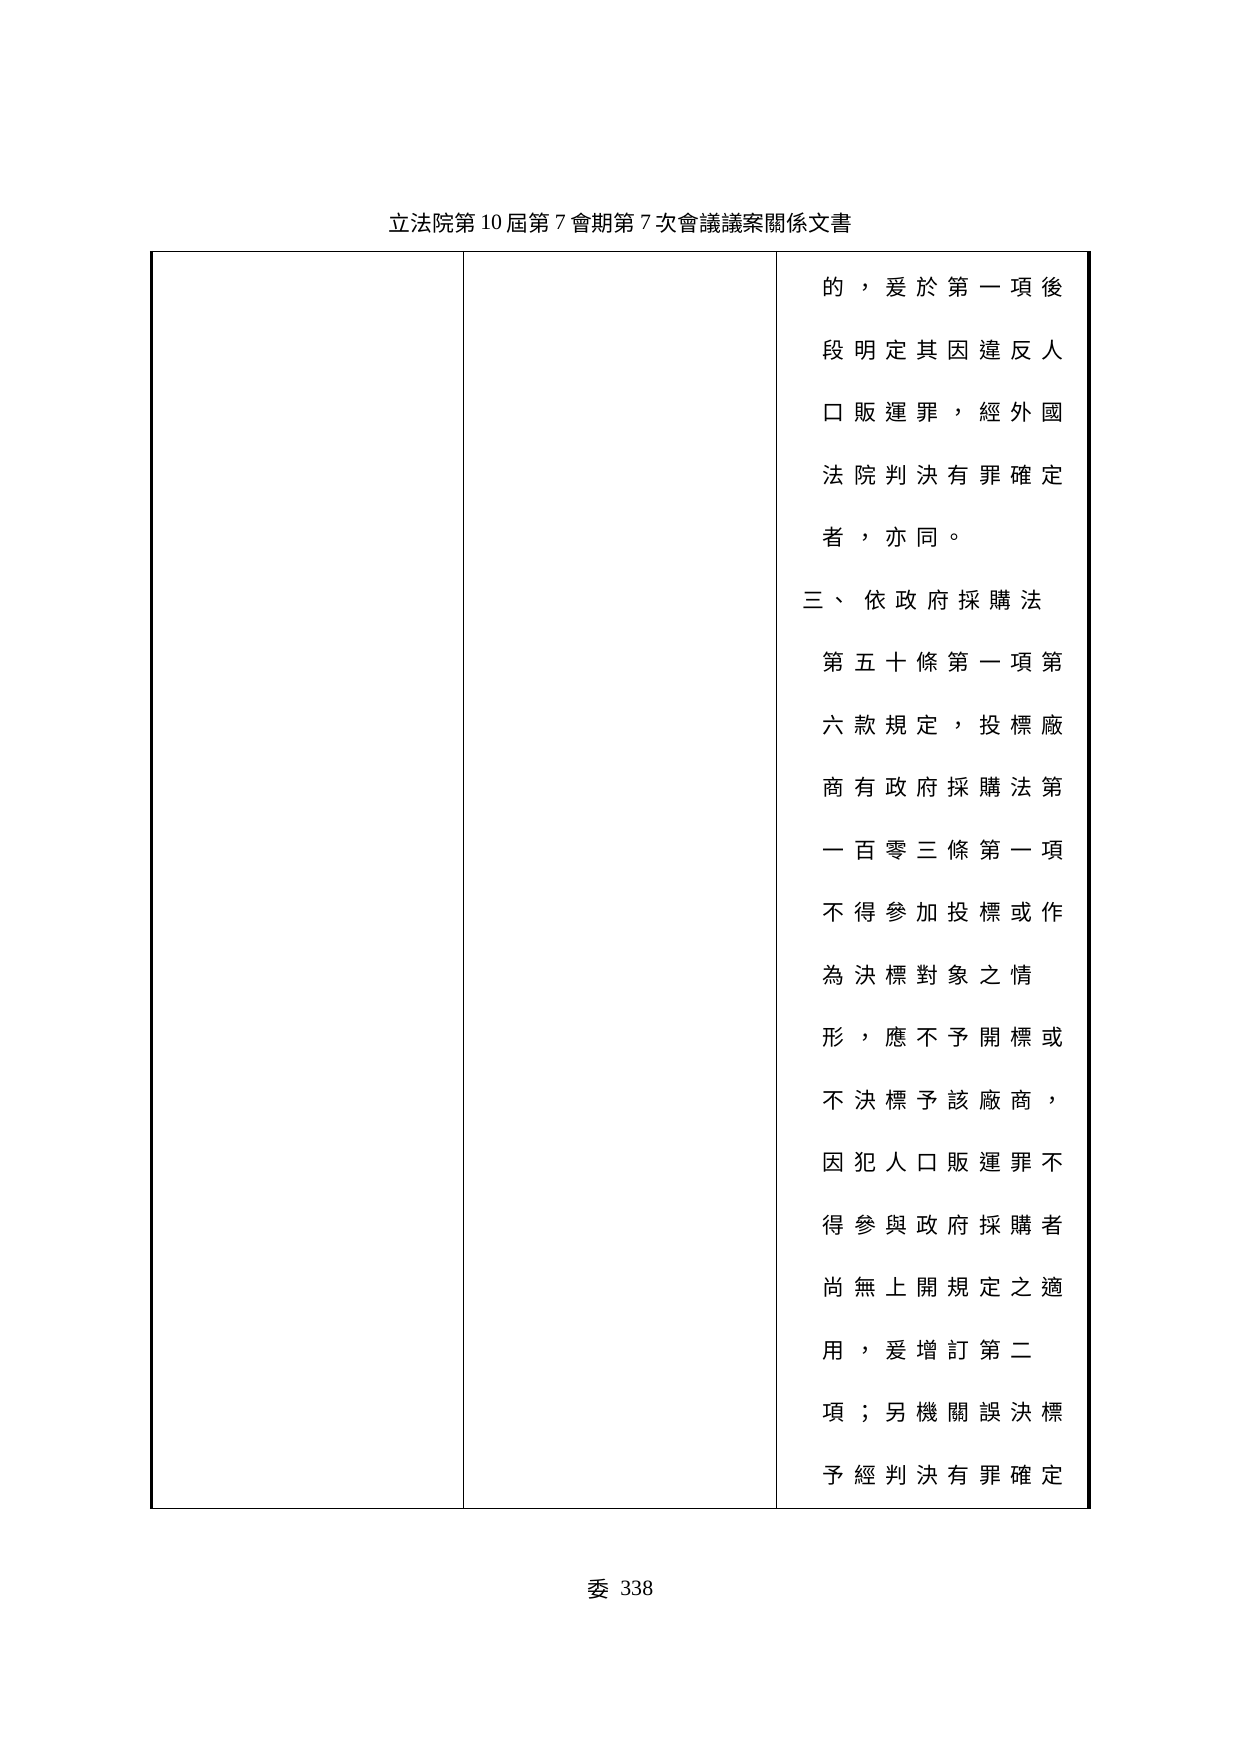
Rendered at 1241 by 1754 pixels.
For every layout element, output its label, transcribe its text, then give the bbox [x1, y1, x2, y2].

table_cell [153, 252, 463, 1508]
table_cell 的，爰於第一項後段明定其因違反人口販運罪，經外國法院判決有罪確定者，亦同。 三、依政府採購法第五十條第一項第六款規定，投標廠商有政府採購法第一百零三條第一項不得參加投標或作為決標對象之情形，應不予開標或不決標予該廠商，因犯人口販運罪不得參與政府採購者尚無上開規定之適用，爰增訂第二項；另機關誤決標予經判決有罪確定 [777, 252, 1087, 1508]
table_cell [464, 252, 776, 1508]
